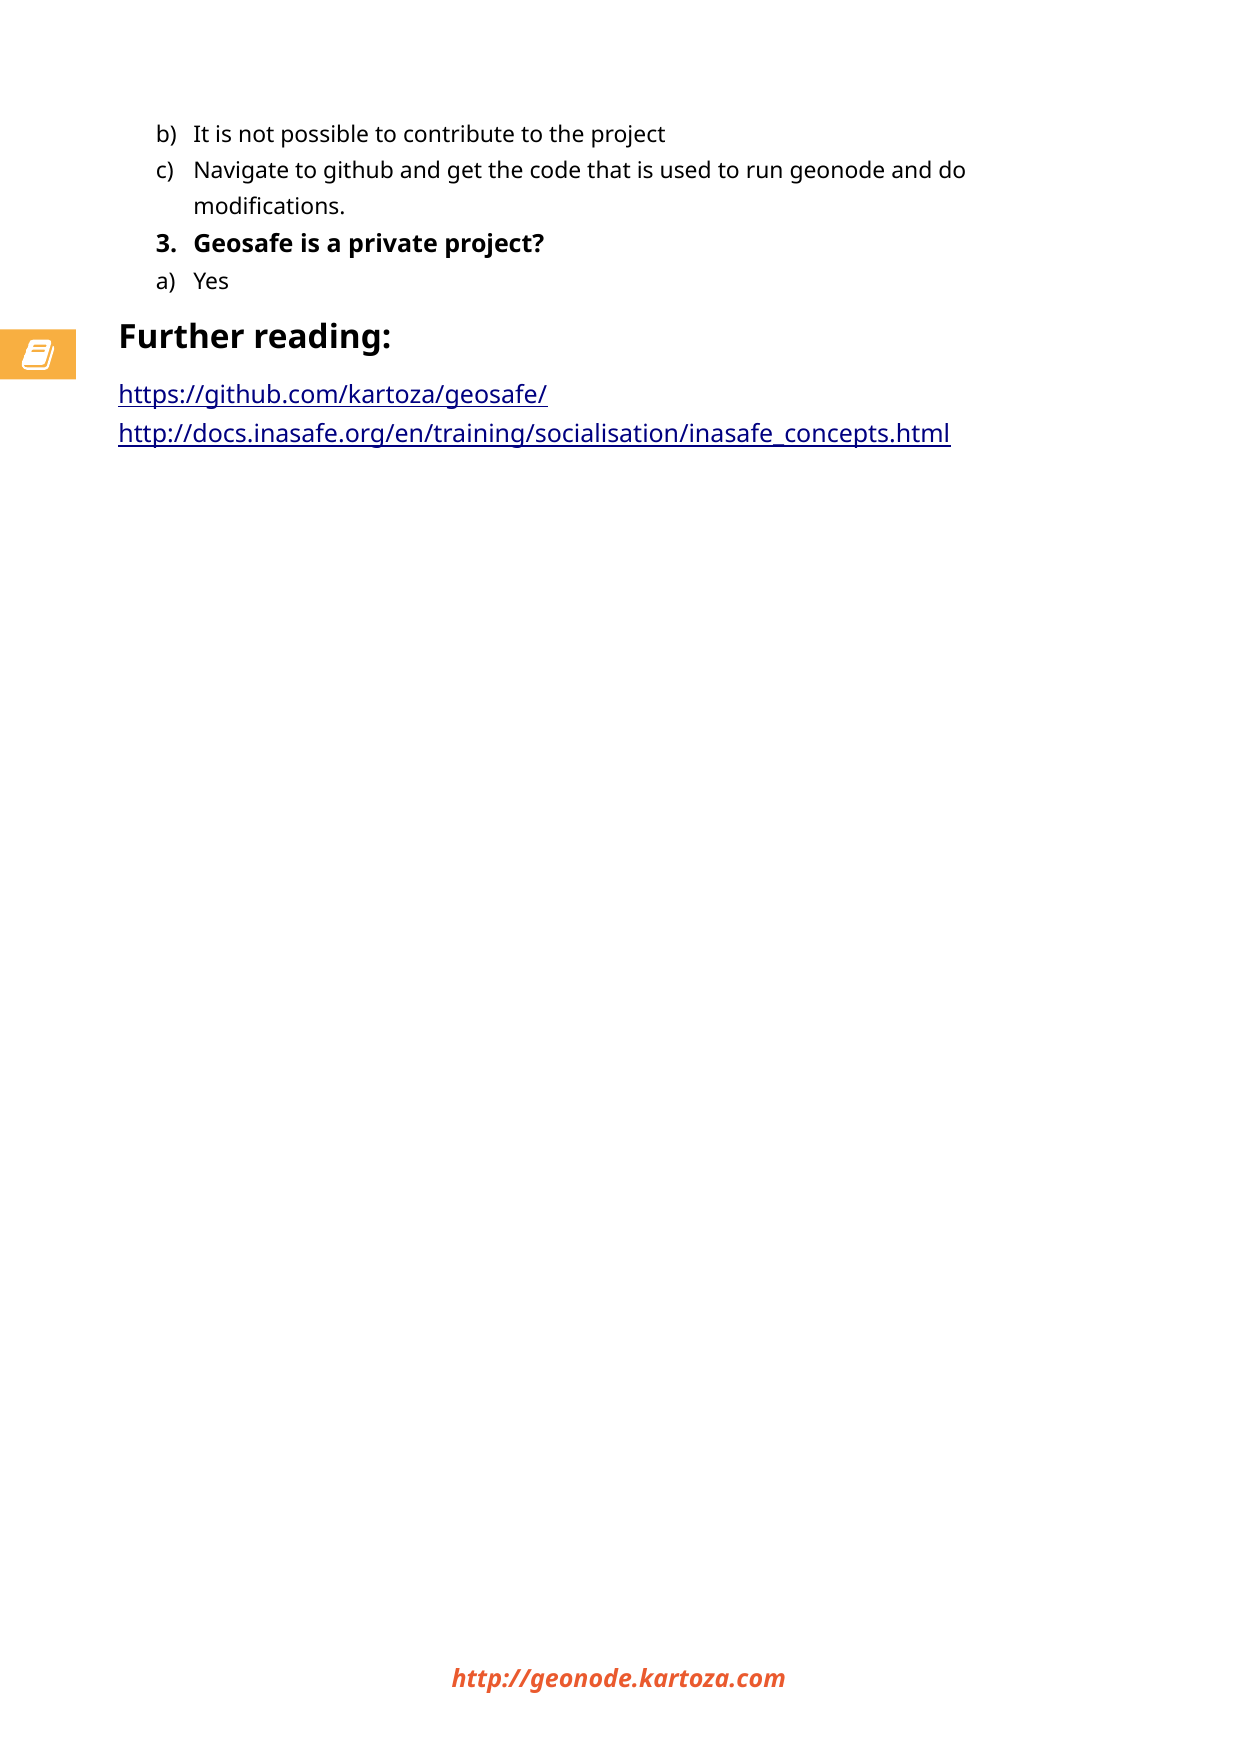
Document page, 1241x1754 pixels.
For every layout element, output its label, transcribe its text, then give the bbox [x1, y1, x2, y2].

list It is not possible to contribute to the project [156, 118, 1122, 149]
subtitle Further reading: [118, 313, 1122, 358]
list Navigate to github and get the code that is used to run geonode and do modifications. [156, 154, 1122, 221]
list Geosafe is a private project? [156, 226, 1122, 260]
text https://github.com/kartoza/geosafe/ [118, 377, 1122, 411]
text http://docs.inasafe.org/en/training/socialisation/inasafe_concepts.html [118, 416, 1122, 450]
list Yes [156, 265, 1122, 296]
